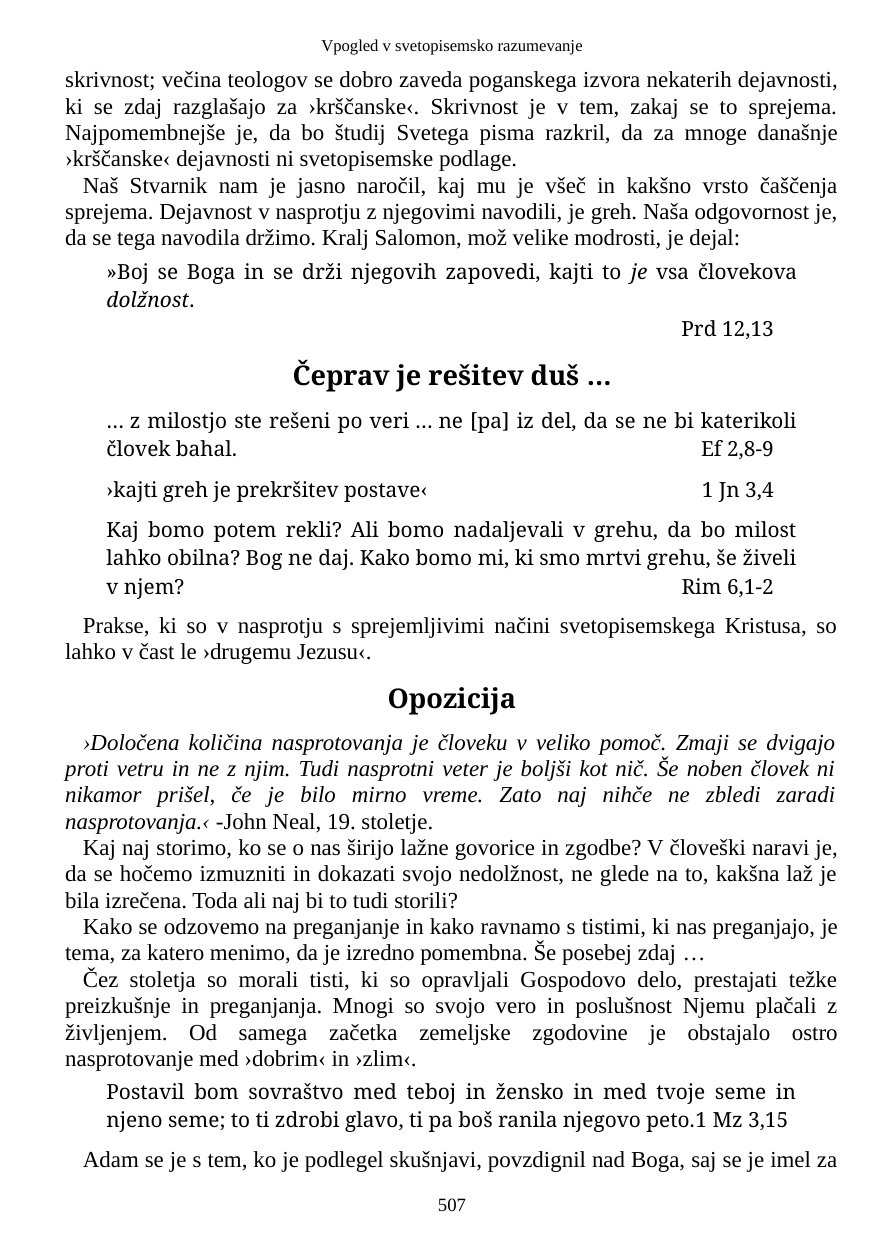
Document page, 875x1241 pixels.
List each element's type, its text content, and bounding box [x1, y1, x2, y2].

text ›kajti greh je prekršitev postave‹ 1 Jn 3,4 [106, 475, 797, 503]
text Kako se odzovemo na preganjanje in kako ravnamo s tistimi, ki nas preganjajo, je tema, za katero menimo, da je izredno pomembna. Še posebej zdaj … [65, 913, 839, 966]
subtitle Opozicija [65, 679, 839, 716]
text Prakse, ki so v nasprotju s sprejemljivimi načini svetopisemskega Kristusa, so lahko v čast le ›drugemu Jezusu‹. [65, 612, 839, 665]
text Naš Stvarnik nam je jasno naročil, kaj mu je všeč in kakšno vrsto čaščenja sprejema. Dejavnost v nasprotju z njegovimi navodili, je greh. Naša odgovornost je, da se tega navodila držimo. Kralj Salomon, mož velike modrosti, je dejal: [65, 172, 839, 251]
text Adam se je s tem, ko je podlegel skušnjavi, povzdignil nad Boga, saj se je imel za [65, 1146, 839, 1172]
text … z milostjo ste rešeni po veri … ne [pa] iz del, da se ne bi katerikoli človek bahal. Ef 2,8-9 [106, 406, 797, 463]
text »Boj se Boga in se drži njegovih zapovedi, kajti to je vsa človekova dolžnost. Prd 12,13 [106, 257, 797, 342]
subtitle Čeprav je rešitev duš … [65, 357, 839, 393]
text Kaj bomo potem rekli? Ali bomo nadaljevali v grehu, da bo milost lahko obilna? Bog ne daj. Kako bomo mi, ki smo mrtvi grehu, še živeli v njem? Rim 6,1-2 [106, 515, 797, 600]
text Postavil bom sovraštvo med teboj in žensko in med tvoje seme in njeno seme; to ti zdrobi glavo, ti pa boš ranila njegovo peto. 1 Mz 3,15 [106, 1077, 797, 1134]
text skrivnost; večina teologov se dobro zaveda poganskega izvora nekaterih dejavnosti, ki se zdaj razglašajo za ›krščanske‹. Skrivnost je v tem, zakaj se to sprejema. Najpomembnejše je, da bo študij Svetega pisma razkril, da za mnoge današnje ›krščanske‹ dejavnosti ni svetopisemske podlage. [65, 66, 839, 172]
text Kaj naj storimo, ko se o nas širijo lažne govorice in zgodbe? V človeški naravi je, da se hočemo izmuzniti in dokazati svojo nedolžnost, ne glede na to, kakšna laž je bila izrečena. Toda ali naj bi to tudi storili? [65, 834, 839, 913]
text Čez stoletja so morali tisti, ki so opravljali Gospodovo delo, prestajati težke preizkušnje in preganjanja. Mnogi so svojo vero in poslušnost Njemu plačali z življenjem. Od samega začetka zemeljske zgodovine je obstajalo ostro nasprotovanje med ›dobrim‹ in ›zlim‹. [65, 966, 839, 1071]
text ›Določena količina nasprotovanja je človeku v veliko pomoč. Zmaji se dvigajo proti vetru in ne z njim. Tudi nasprotni veter je boljši kot nič. Še noben človek ni nikamor prišel, če je bilo mirno vreme. Zato naj nihče ne zbledi zaradi nasprotovanja.‹ -John Neal, 19. stoletje. [65, 729, 839, 834]
